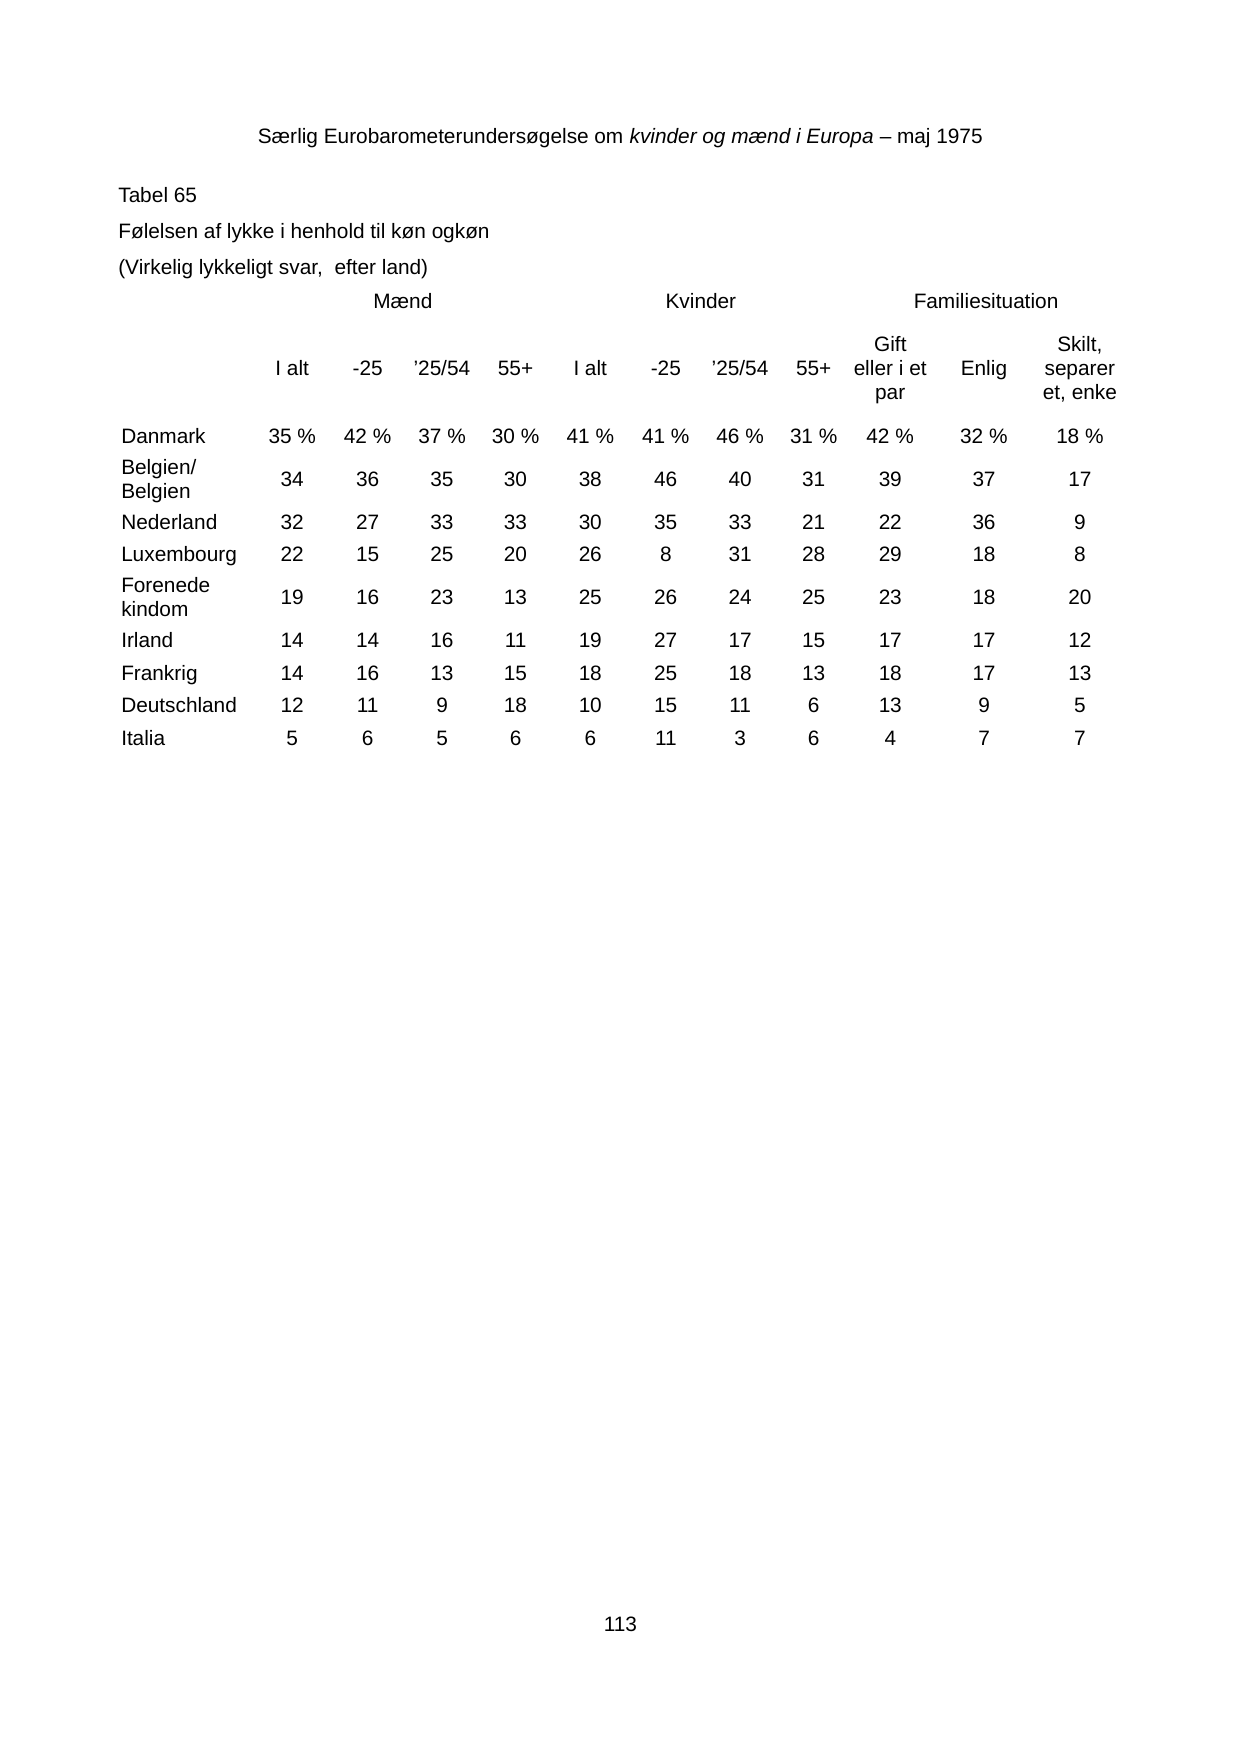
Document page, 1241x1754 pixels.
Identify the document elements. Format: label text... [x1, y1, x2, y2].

table_cell Skilt, separeret, enke [1037, 317, 1122, 419]
table_cell 8 [629, 538, 702, 570]
table_cell 25 [629, 656, 702, 689]
table_cell 7 [1037, 721, 1122, 754]
table_cell 11 [479, 624, 552, 656]
table_cell Belgien/Belgien [118, 452, 253, 506]
table_cell 12 [254, 689, 330, 721]
table_cell 17 [703, 624, 777, 656]
table_cell 25 [404, 538, 479, 570]
table_cell 6 [777, 721, 850, 754]
table_cell 13 [850, 689, 930, 721]
table_cell 41 % [552, 419, 628, 452]
table_cell 18 [552, 656, 628, 689]
table_cell 31 % [777, 419, 850, 452]
table_cell 11 [629, 721, 702, 754]
text Tabel 65 [118, 183, 1122, 207]
table_cell 32 % [930, 419, 1037, 452]
table_cell 5 [1037, 689, 1122, 721]
table_cell 29 [850, 538, 930, 570]
table_cell 25 [552, 570, 628, 624]
table_cell Deutschland [118, 689, 253, 721]
table_cell 3 [703, 721, 777, 754]
table_cell 18 [703, 656, 777, 689]
table_cell 33 [479, 506, 552, 538]
table_cell 11 [703, 689, 777, 721]
table_header [118, 284, 253, 317]
table_cell 38 [552, 452, 628, 506]
table_cell Forenede kindom [118, 570, 253, 624]
table_header Mænd [254, 284, 552, 317]
table_cell 17 [930, 624, 1037, 656]
table_cell 6 [777, 689, 850, 721]
table_cell 17 [1037, 452, 1122, 506]
table_cell 12 [1037, 624, 1122, 656]
table_cell 18 [850, 656, 930, 689]
table_cell 33 [703, 506, 777, 538]
table_cell 19 [552, 624, 628, 656]
table_cell 21 [777, 506, 850, 538]
table_cell 20 [1037, 570, 1122, 624]
table_cell 35 [404, 452, 479, 506]
table_cell Frankrig [118, 656, 253, 689]
table_cell 14 [254, 624, 330, 656]
table_cell 16 [330, 656, 404, 689]
table_cell 8 [1037, 538, 1122, 570]
table_cell 35 % [254, 419, 330, 452]
table_cell 46 [629, 452, 702, 506]
table_cell 37 % [404, 419, 479, 452]
table_cell 11 [330, 689, 404, 721]
table_cell 30 [552, 506, 628, 538]
table_cell 19 [254, 570, 330, 624]
table_cell 33 [404, 506, 479, 538]
table_cell 32 [254, 506, 330, 538]
table_cell Gift eller i et par [850, 317, 930, 419]
table_cell 13 [404, 656, 479, 689]
table_cell 5 [254, 721, 330, 754]
table_cell 9 [404, 689, 479, 721]
table_cell 16 [330, 570, 404, 624]
table_cell 30 % [479, 419, 552, 452]
table_cell 15 [629, 689, 702, 721]
table_cell 31 [777, 452, 850, 506]
table_cell 30 [479, 452, 552, 506]
table_cell 22 [254, 538, 330, 570]
table_cell 27 [330, 506, 404, 538]
table_cell 46 % [703, 419, 777, 452]
table_cell 7 [930, 721, 1037, 754]
table_cell Nederland [118, 506, 253, 538]
table_cell 40 [703, 452, 777, 506]
table_cell 55+ [777, 317, 850, 419]
text Følelsen af lykke i henhold til køn ogkøn [118, 219, 1122, 243]
table_cell Luxembourg [118, 538, 253, 570]
table_cell 17 [850, 624, 930, 656]
table_header Kvinder [552, 284, 850, 317]
table_cell 6 [479, 721, 552, 754]
table_cell 42 % [330, 419, 404, 452]
table_cell 17 [930, 656, 1037, 689]
table_cell 35 [629, 506, 702, 538]
table_cell 14 [254, 656, 330, 689]
table_cell 39 [850, 452, 930, 506]
table_header Familiesituation [850, 284, 1122, 317]
table_cell Italia [118, 721, 253, 754]
table_cell 28 [777, 538, 850, 570]
table_cell 37 [930, 452, 1037, 506]
table_cell 9 [1037, 506, 1122, 538]
table_cell 15 [330, 538, 404, 570]
table_cell 15 [777, 624, 850, 656]
table_cell -25 [330, 317, 404, 419]
table_cell 23 [850, 570, 930, 624]
table_cell 18 [930, 538, 1037, 570]
table_cell 13 [479, 570, 552, 624]
table_cell 18 [479, 689, 552, 721]
table_cell Enlig [930, 317, 1037, 419]
table_cell 18 [930, 570, 1037, 624]
table_cell 20 [479, 538, 552, 570]
table_cell I alt [254, 317, 330, 419]
table_cell 34 [254, 452, 330, 506]
table_cell 6 [330, 721, 404, 754]
table_cell 4 [850, 721, 930, 754]
table_cell 5 [404, 721, 479, 754]
table_cell 27 [629, 624, 702, 656]
table_cell 6 [552, 721, 628, 754]
table_cell 25 [777, 570, 850, 624]
table_cell I alt [552, 317, 628, 419]
table_cell [118, 317, 253, 419]
table_cell 26 [629, 570, 702, 624]
table_cell 31 [703, 538, 777, 570]
table_cell 26 [552, 538, 628, 570]
table_cell Irland [118, 624, 253, 656]
table_cell Danmark [118, 419, 253, 452]
table_cell 42 % [850, 419, 930, 452]
text (Virkelig lykkeligt svar, efter land) [118, 254, 1122, 278]
table_cell 18 % [1037, 419, 1122, 452]
table_cell 13 [777, 656, 850, 689]
table_cell 36 [330, 452, 404, 506]
table_cell 22 [850, 506, 930, 538]
table_cell 13 [1037, 656, 1122, 689]
table_cell 9 [930, 689, 1037, 721]
table_cell 55+ [479, 317, 552, 419]
table_cell 41 % [629, 419, 702, 452]
table_cell 10 [552, 689, 628, 721]
table_cell 15 [479, 656, 552, 689]
table_cell ’25/54 [404, 317, 479, 419]
table_cell -25 [629, 317, 702, 419]
table_cell 24 [703, 570, 777, 624]
table_cell 16 [404, 624, 479, 656]
table_cell 14 [330, 624, 404, 656]
table_cell 23 [404, 570, 479, 624]
table_cell 36 [930, 506, 1037, 538]
table_cell ’25/54 [703, 317, 777, 419]
